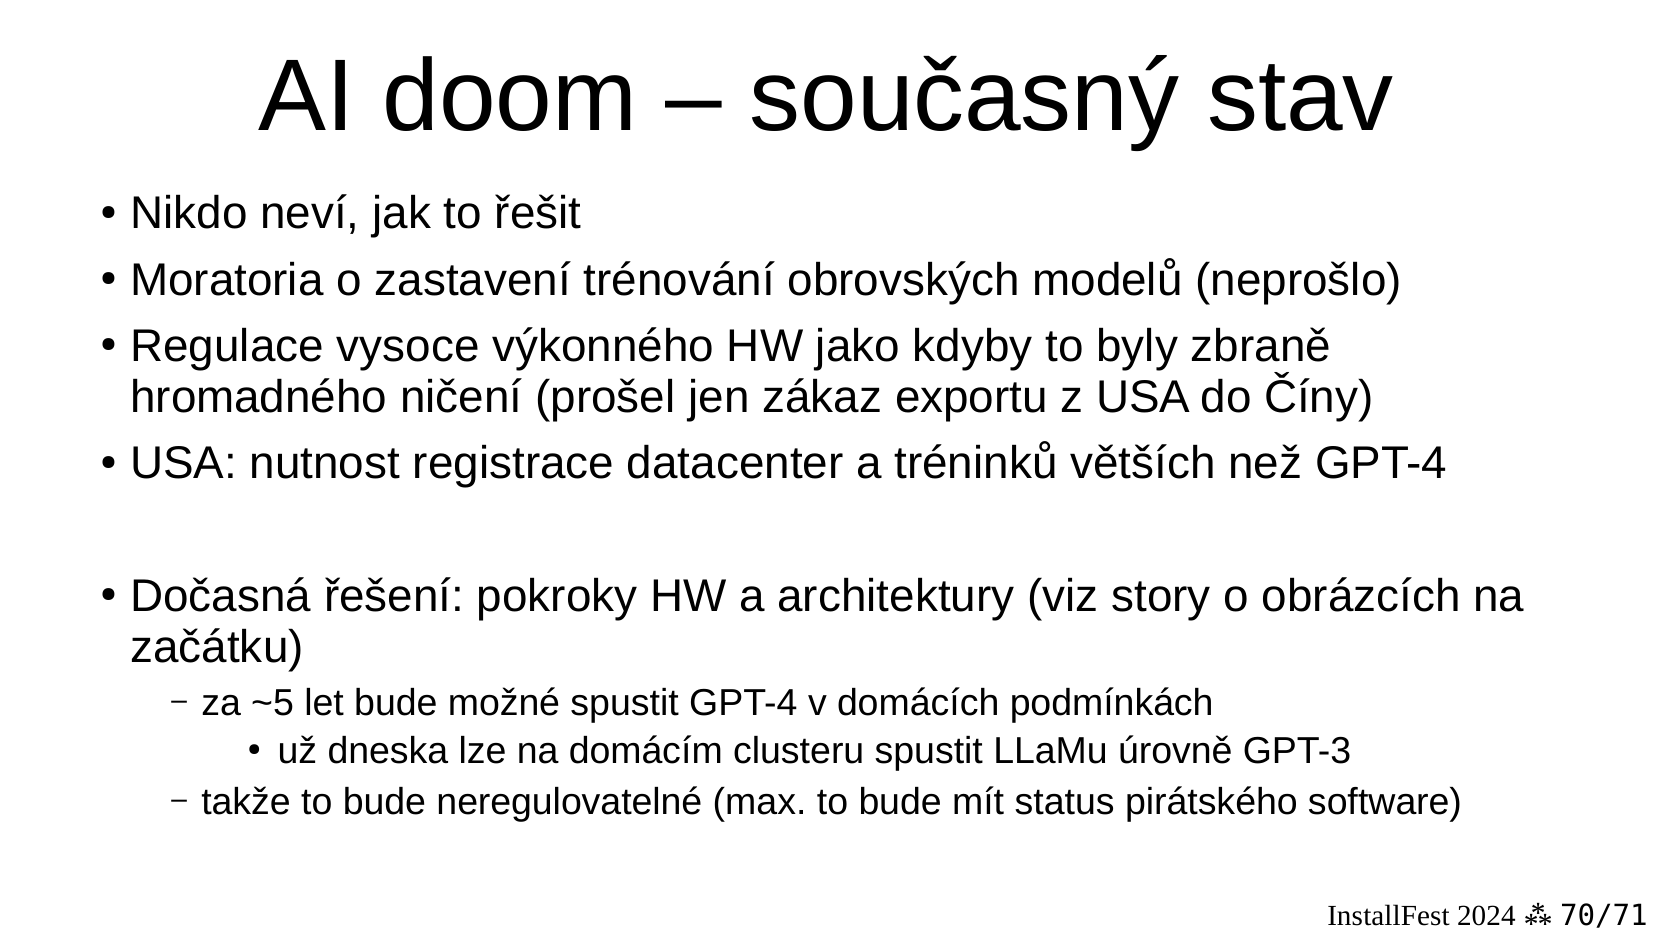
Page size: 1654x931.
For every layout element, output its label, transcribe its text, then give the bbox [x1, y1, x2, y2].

title AI doom – současný stav [82, 38, 1571, 153]
list Nikdo neví, jak to řešit Moratoria o zastavení trénování obrovských modelů (neprošlo) Regulace vysoce výkonného HW jako kdyby to byly zbraně hromadného ničení (prošel jen zákaz exportu z USA do Číny) USA: nutnost registrace datacenter a tréninků větších než GPT-4 Dočasná řešení: pokroky HW a architektury (viz story o obrázcích na začátku) za ~5 let bude možné spustit GPT-4 v domácích podmínkách už dneska lze na domácím clusteru spustit LLaMu úrovně GPT-3 takže to bude neregulovatelné (max. to bude mít status pirátského software) [82, 187, 1571, 901]
